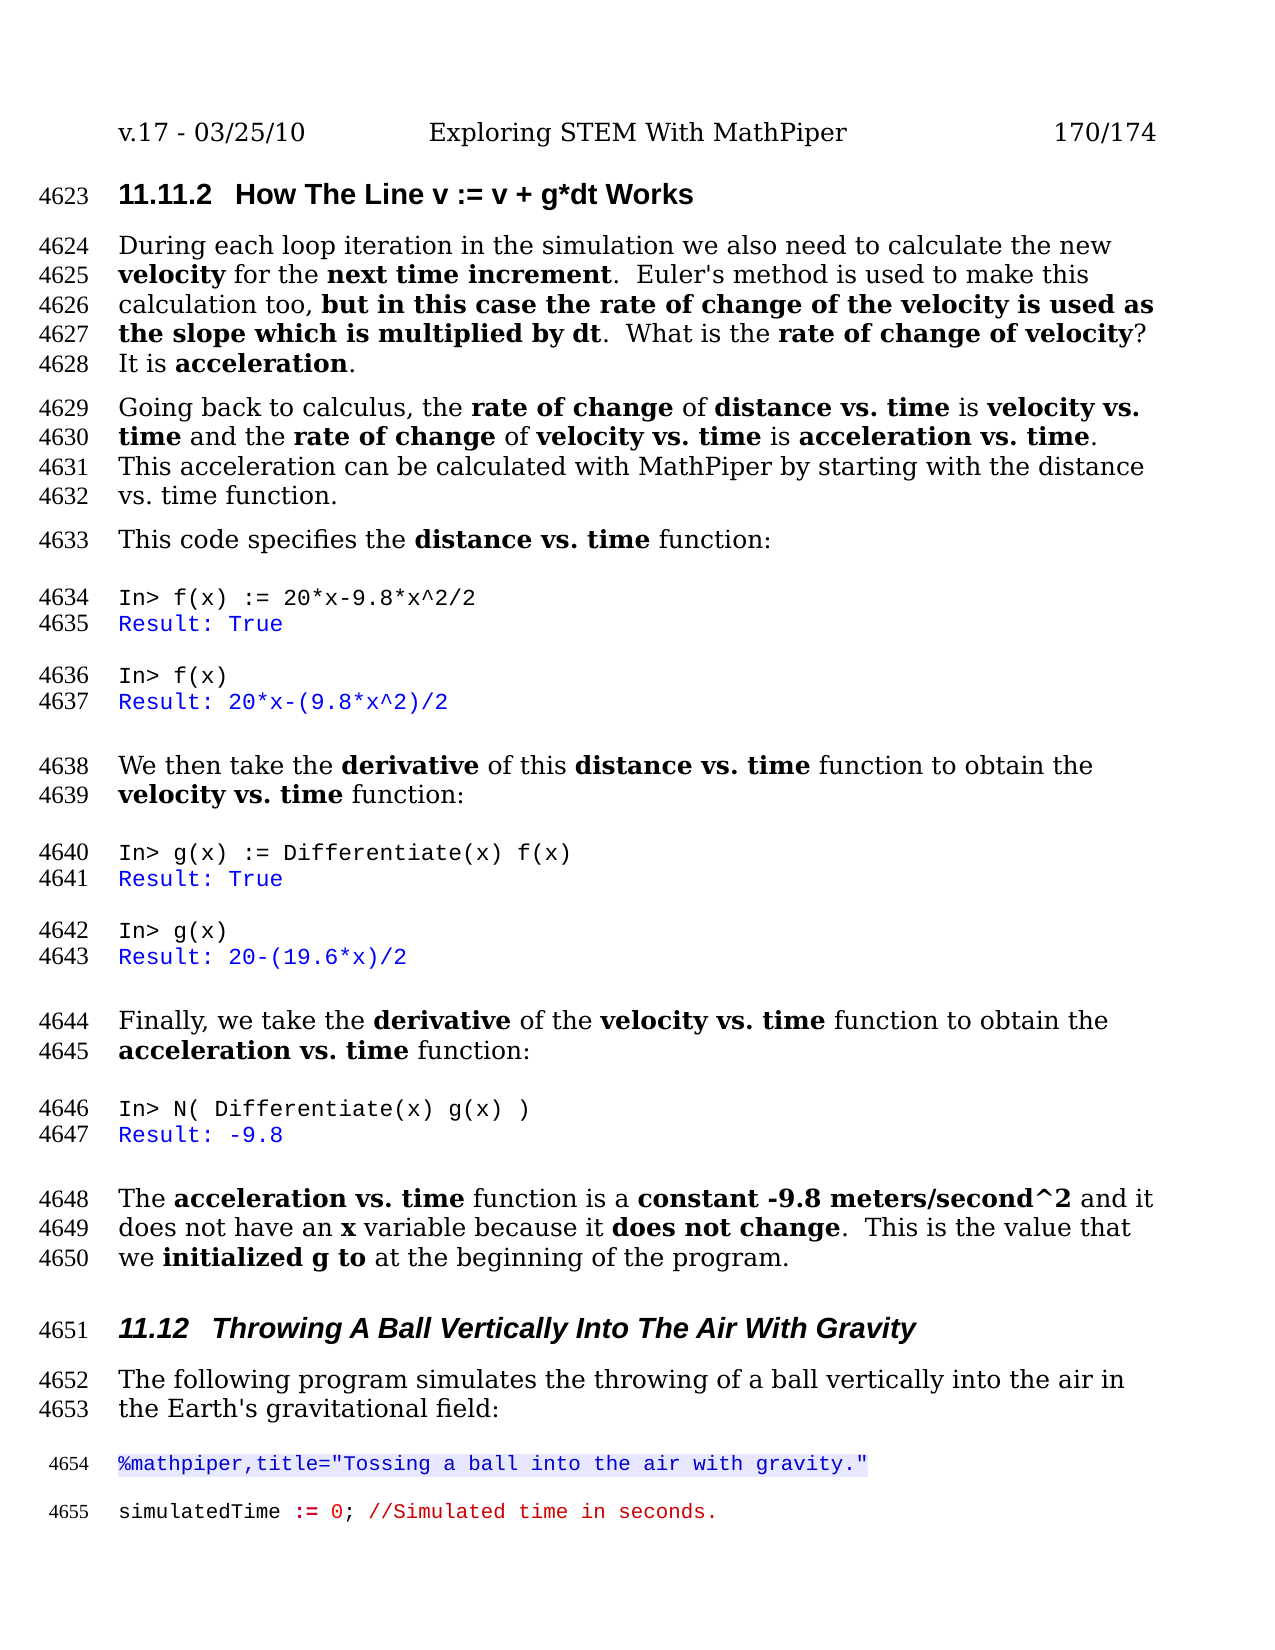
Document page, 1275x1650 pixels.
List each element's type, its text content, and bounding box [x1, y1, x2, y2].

text simulatedTime := 0; //Simulated time in seconds. [118, 1501, 1157, 1524]
text During each loop iteration in the simulation we also need to calculate the new velocity for the next time increment. Euler's method is used to make this calculation too, but in this case the rate of change of the velocity is used as the slope which is multiplied by dt. What is the rate of change of velocity? It is acceleration. [118, 231, 1157, 378]
text We then take the derivative of this distance vs. time function to obtain the velocity vs. time function: [118, 751, 1157, 810]
text In> N( Differentiate(x) g(x) ) [118, 1097, 1157, 1123]
text The acceleration vs. time function is a constant -9.8 meters/second^2 and it does not have an x variable because it does not change. This is the value that we initialized g to at the beginning of the program. [118, 1184, 1157, 1272]
text This code specifies the distance vs. time function: [118, 525, 1157, 554]
text Result: -9.8 [118, 1123, 1157, 1149]
text Result: True [118, 612, 1157, 638]
text Result: 20-(19.6*x)/2 [118, 945, 1157, 971]
text Result: True [118, 868, 1157, 893]
subtitle How The Line v := v + g*dt Works [118, 177, 1157, 210]
text Finally, we take the derivative of the velocity vs. time function to obtain the acceleration vs. time function: [118, 1006, 1157, 1065]
text In> g(x) [118, 919, 1157, 945]
text %mathpiper,title="Tossing a ball into the air with gravity." [118, 1453, 1157, 1477]
subtitle Throwing A Ball Vertically Into The Air With Gravity [118, 1311, 1157, 1344]
text In> g(x) := Differentiate(x) f(x) [118, 842, 1157, 868]
text In> f(x) := 20*x-9.8*x^2/2 [118, 586, 1157, 612]
text In> f(x) [118, 664, 1157, 690]
text Result: 20*x-(9.8*x^2)/2 [118, 690, 1157, 716]
text The following program simulates the throwing of a ball vertically into the air in the Earth's gravitational field: [118, 1365, 1157, 1424]
text Going back to calculus, the rate of change of distance vs. time is velocity vs. time and the rate of change of velocity vs. time is acceleration vs. time. This acceleration can be calculated with MathPiper by starting with the distance vs. time function. [118, 393, 1157, 510]
